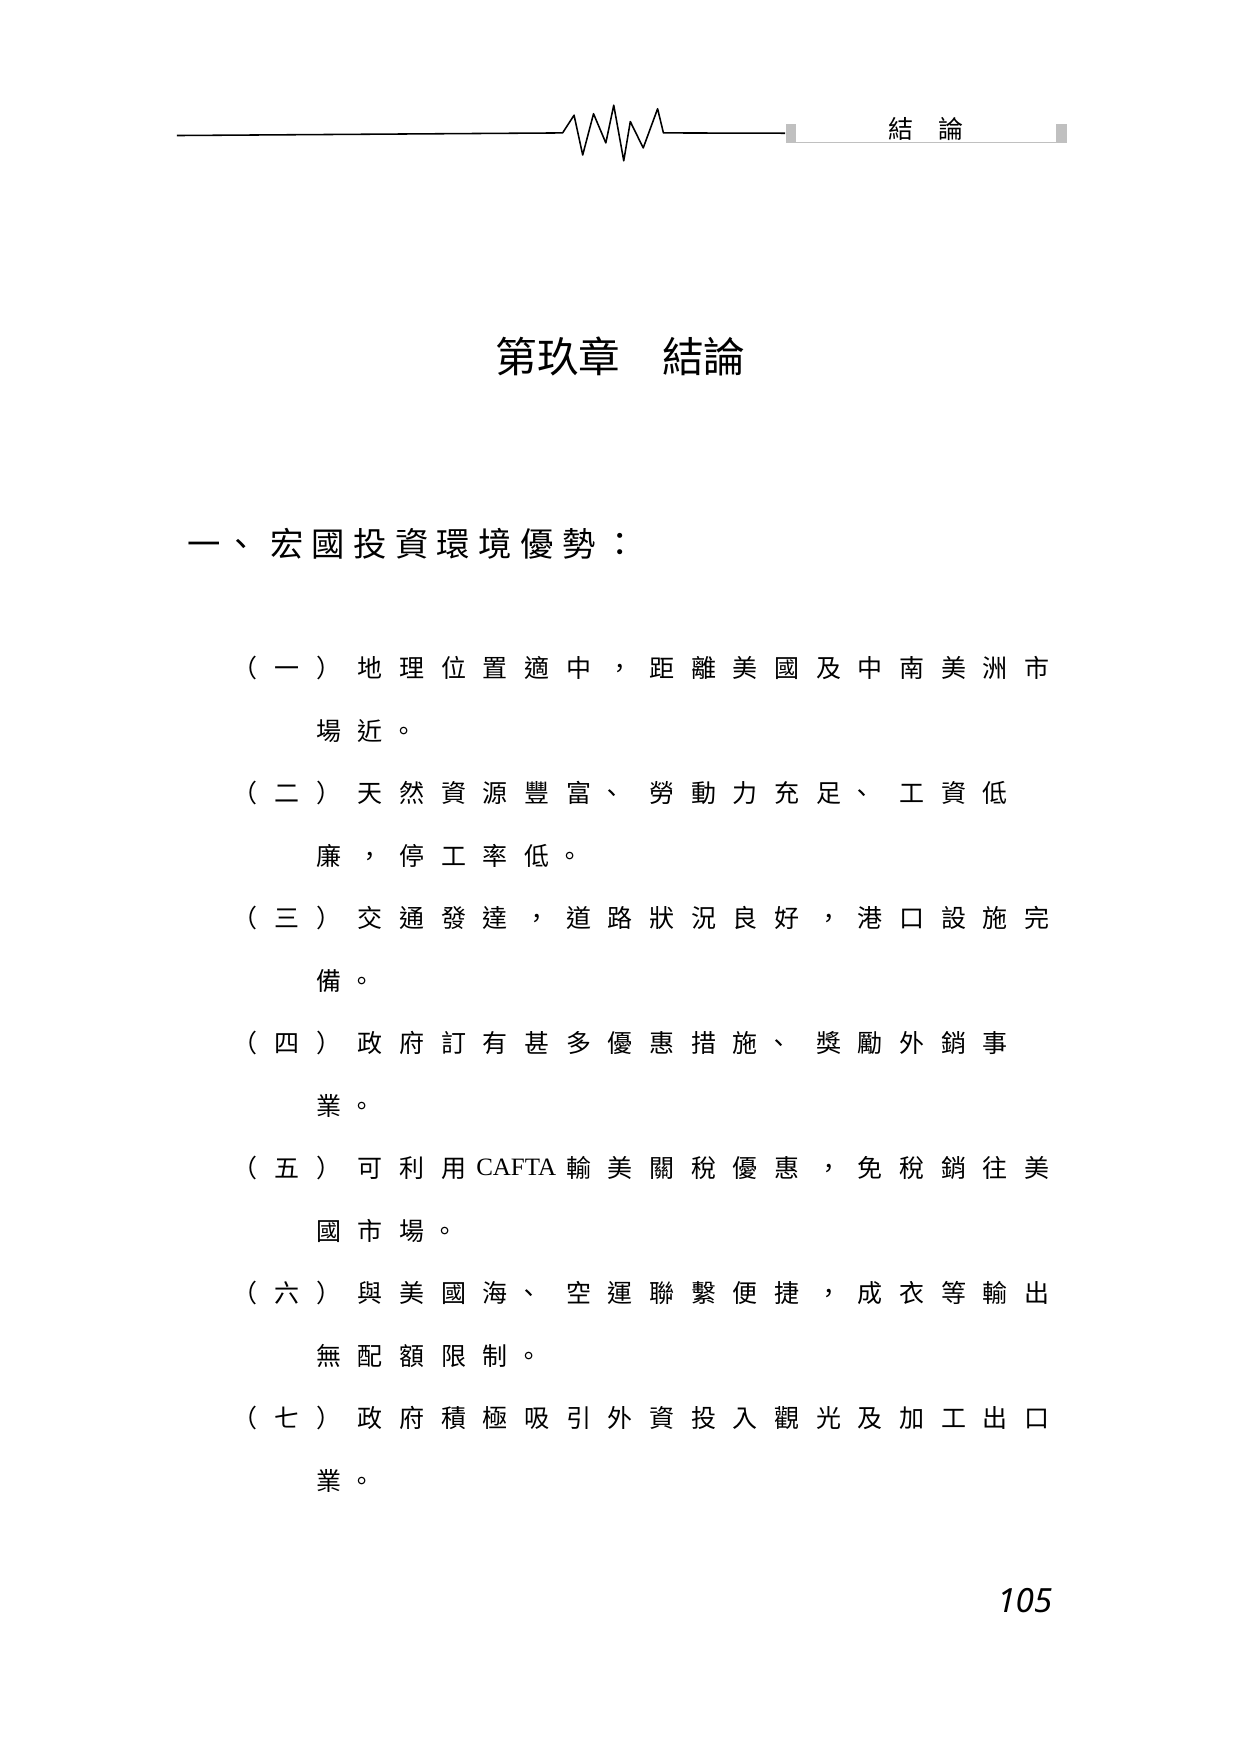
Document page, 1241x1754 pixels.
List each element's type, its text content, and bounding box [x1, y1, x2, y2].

text 一、宏國投資環境優勢： [183, 500, 1058, 563]
text （六）與美國海、空運聯繫便捷，成衣等輸出無配額限制。 [207, 1250, 1058, 1375]
text （七）政府積極吸引外資投入觀光及加工出口業。 [207, 1375, 1058, 1500]
text （五）可利用CAFTA輸美關稅優惠，免稅銷往美國市場。 [207, 1125, 1058, 1250]
text （三）交通發達，道路狀況良好，港口設施完備。 [207, 875, 1058, 1000]
text （一）地理位置適中，距離美國及中南美洲市場近。 [207, 625, 1058, 750]
text 第玖章 結論 [183, 313, 1058, 375]
text （二）天然資源豐富、勞動力充足、工資低廉，停工率低。 [207, 750, 1058, 875]
text （四）政府訂有甚多優惠措施、獎勵外銷事業。 [207, 1000, 1058, 1125]
